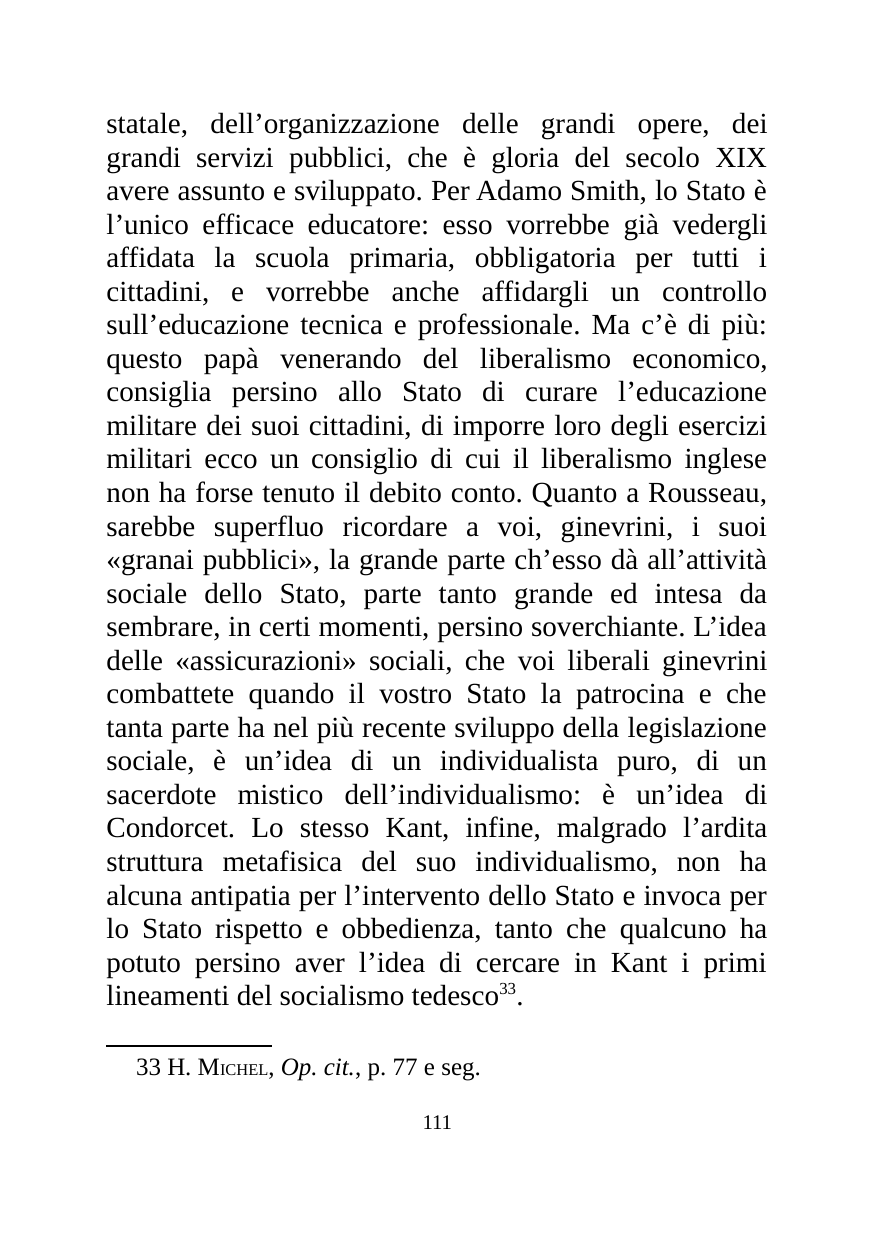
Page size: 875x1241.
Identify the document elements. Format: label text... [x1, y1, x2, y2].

text statale, dell’organizzazione delle grandi opere, dei grandi servizi pubblici, che è gloria del secolo XIX avere assunto e sviluppato. Per Adamo Smith, lo Stato è l’unico efficace educatore: esso vorrebbe già vedergli affidata la scuola primaria, obbligatoria per tutti i cittadini, e vorrebbe anche affidargli un controllo sull’educazione tecnica e professionale. Ma c’è di più: questo papà venerando del liberalismo economico, consiglia persino allo Stato di curare l’educazione militare dei suoi cittadini, di imporre loro degli esercizi militari ecco un consiglio di cui il liberalismo inglese non ha forse tenuto il debito conto. Quanto a Rousseau, sarebbe superfluo ricordare a voi, ginevrini, i suoi «granai pubblici», la grande parte ch’esso dà all’attività sociale dello Stato, parte tanto grande ed intesa da sembrare, in certi momenti, persino soverchiante. L’idea delle «assicurazioni» sociali, che voi liberali ginevrini combattete quando il vostro Stato la patrocina e che tanta parte ha nel più recente sviluppo della legislazione sociale, è un’idea di un individualista puro, di un sacerdote mistico dell’individualismo: è un’idea di Condorcet. Lo stesso Kant, infine, malgrado l’ardita struttura metafisica del suo individualismo, non ha alcuna antipatia per l’intervento dello Stato e invoca per lo Stato rispetto e obbedienza, tanto che qualcuno ha potuto persino aver l’idea di cercare in Kant i primi lineamenti del socialismo tedesco. [106, 106, 768, 1012]
text H. Michel, Op. cit., p. 77 e seg. [106, 1052, 768, 1080]
